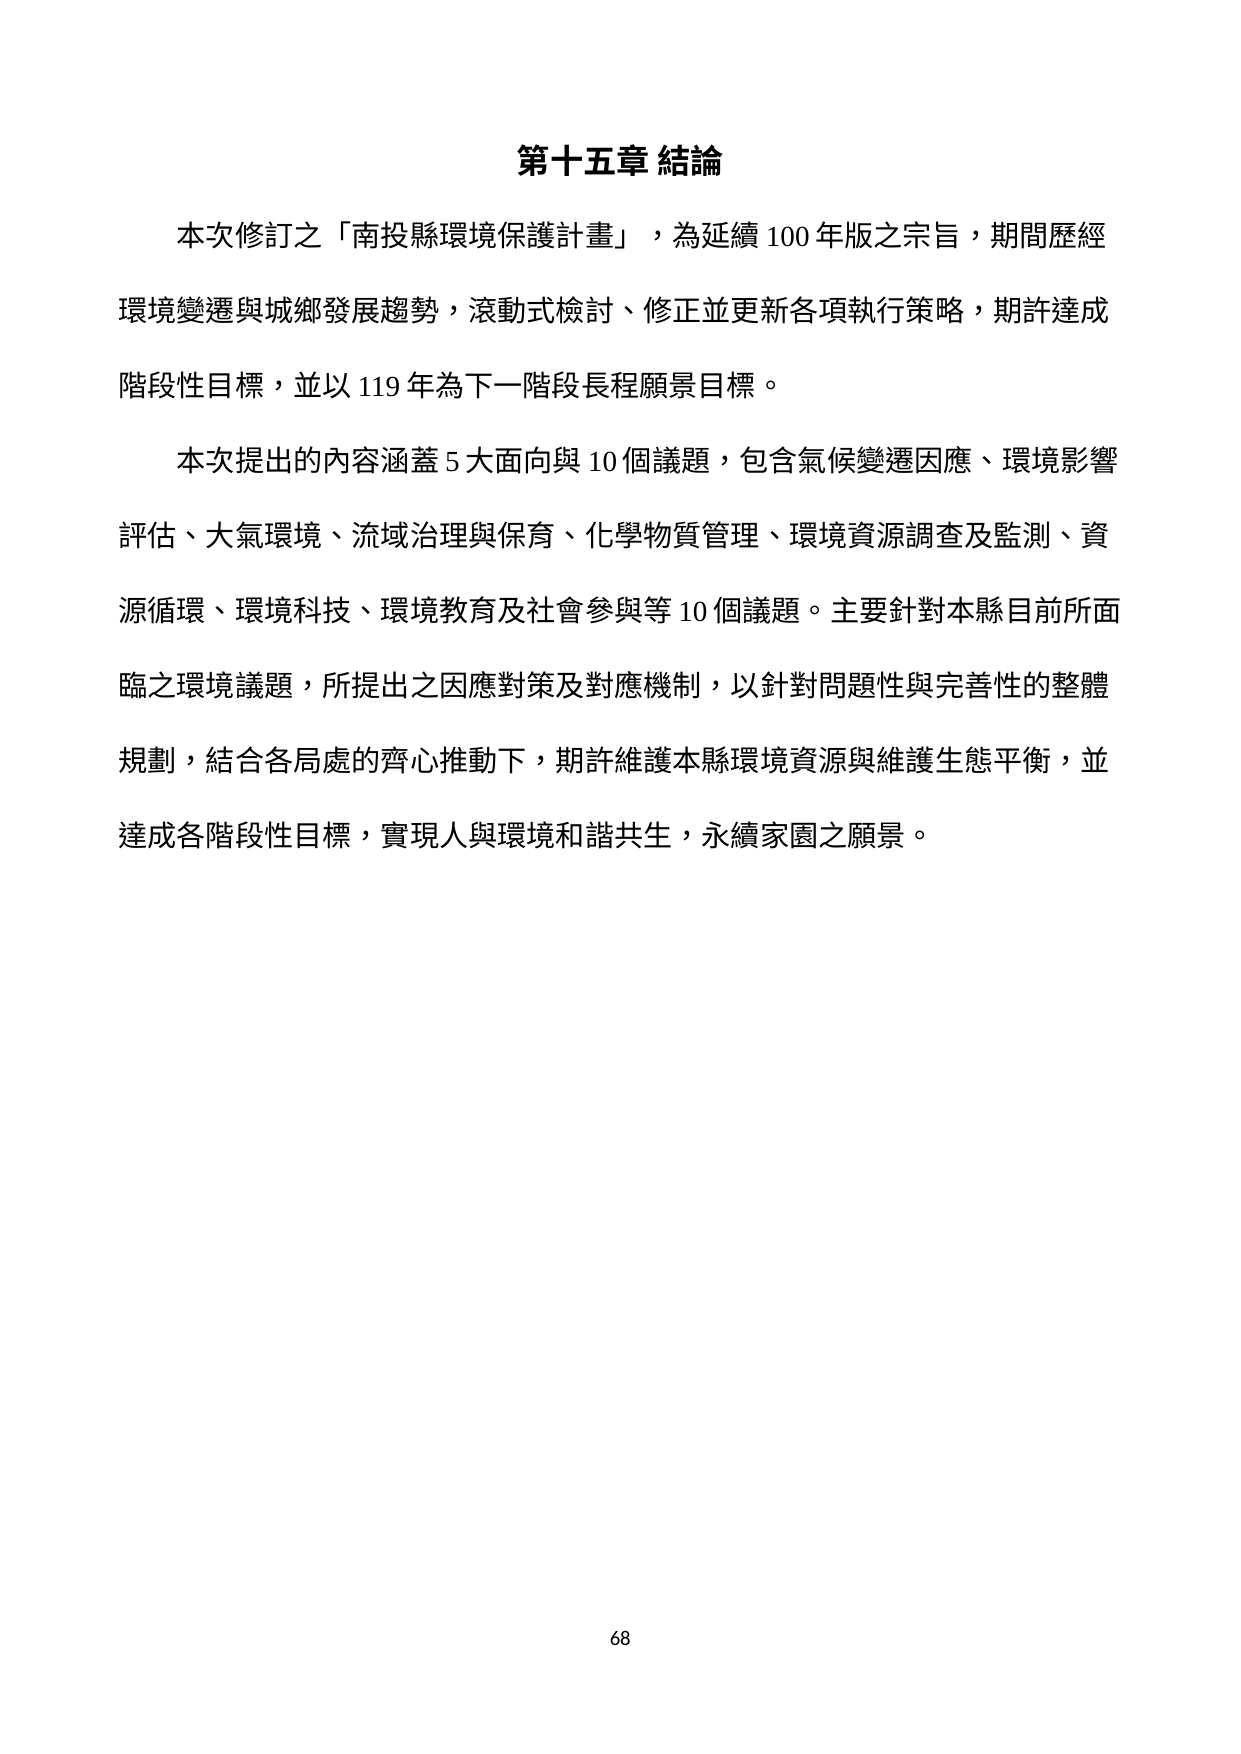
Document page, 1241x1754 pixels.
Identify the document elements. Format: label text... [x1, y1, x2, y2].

text 本次修訂之「南投縣環境保護計畫」，為延續100年版之宗旨，期間歷經環境變遷與城鄉發展趨勢，滾動式檢討、修正並更新各項執行策略，期許達成階段性目標，並以119年為下一階段長程願景目標。 [118, 197, 1122, 422]
subtitle 第十五章 結論 [118, 122, 1122, 197]
text 本次提出的內容涵蓋5大面向與10個議題，包含氣候變遷因應、環境影響評估、大氣環境、流域治理與保育、化學物質管理、環境資源調查及監測、資源循環、環境科技、環境教育及社會參與等10個議題。主要針對本縣目前所面臨之環境議題，所提出之因應對策及對應機制，以針對問題性與完善性的整體規劃，結合各局處的齊心推動下，期許維護本縣環境資源與維護生態平衡，並達成各階段性目標，實現人與環境和諧共生，永續家園之願景。 [118, 422, 1122, 872]
